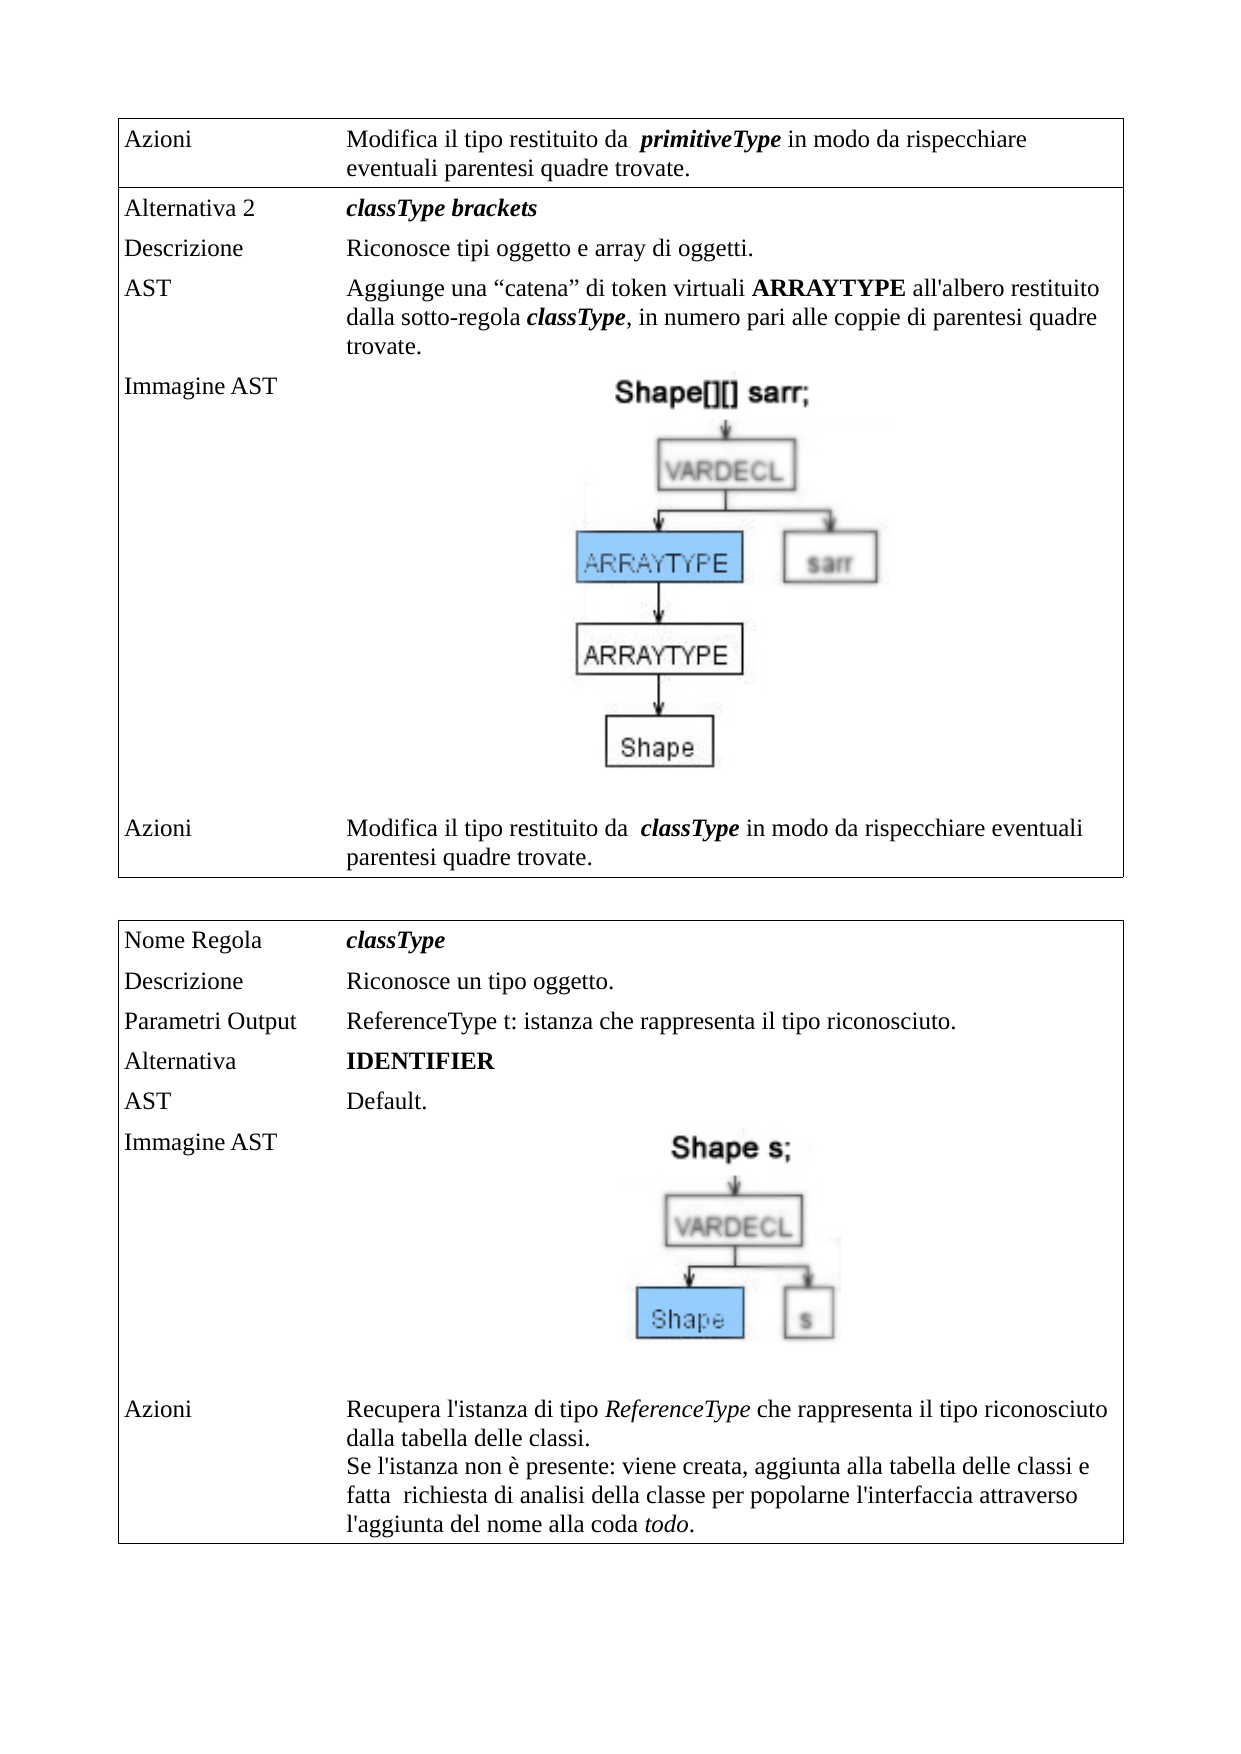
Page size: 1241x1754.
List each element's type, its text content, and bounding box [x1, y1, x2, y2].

table_cell Azioni [119, 1388, 340, 1543]
table_cell classType brackets [340, 188, 1123, 227]
table_cell Parametri Output [119, 1000, 340, 1040]
table_header Nome Regola [119, 921, 340, 960]
table_cell Descrizione [119, 228, 340, 268]
table_cell Recupera l'istanza di tipo ReferenceType che rappresenta il tipo riconosciuto dalla tabella delle classi. Se l'istanza non è presente: viene creata, aggiunta alla tabella delle classi e fatta richiesta di analisi della classe per popolarne l'interfaccia attraverso l'aggiunta del nome alla coda todo. [340, 1388, 1123, 1543]
table_cell Azioni [119, 808, 340, 877]
table_cell ReferenceType t: istanza che rappresenta il tipo riconosciuto. [340, 1000, 1123, 1040]
picture [622, 1126, 841, 1354]
table_cell Alternativa 2 [119, 188, 340, 227]
table_cell [340, 1121, 1123, 1388]
table_cell Descrizione [119, 960, 340, 1000]
table_cell Azioni [119, 119, 340, 187]
table_cell AST [119, 268, 340, 365]
table_cell Immagine AST [119, 1121, 340, 1388]
table_header classType [340, 921, 1123, 960]
table_cell AST [119, 1081, 340, 1121]
table_cell Aggiunge una “catena” di token virtuali ARRAYTYPE all'albero restituito dalla sotto-regola classType, in numero pari alle coppie di parentesi quadre trovate. [340, 268, 1123, 365]
table_cell IDENTIFIER [340, 1040, 1123, 1081]
table_cell Alternativa [119, 1040, 340, 1081]
picture [566, 371, 897, 774]
table_cell Riconosce un tipo oggetto. [340, 960, 1123, 1000]
table_cell Modifica il tipo restituito da primitiveType in modo da rispecchiare eventuali parentesi quadre trovate. [340, 119, 1123, 187]
table_cell [340, 365, 1123, 808]
table_cell Immagine AST [119, 365, 340, 808]
table_cell Modifica il tipo restituito da classType in modo da rispecchiare eventuali parentesi quadre trovate. [340, 808, 1123, 877]
table_cell Default. [340, 1081, 1123, 1121]
table_cell Riconosce tipi oggetto e array di oggetti. [340, 228, 1123, 268]
